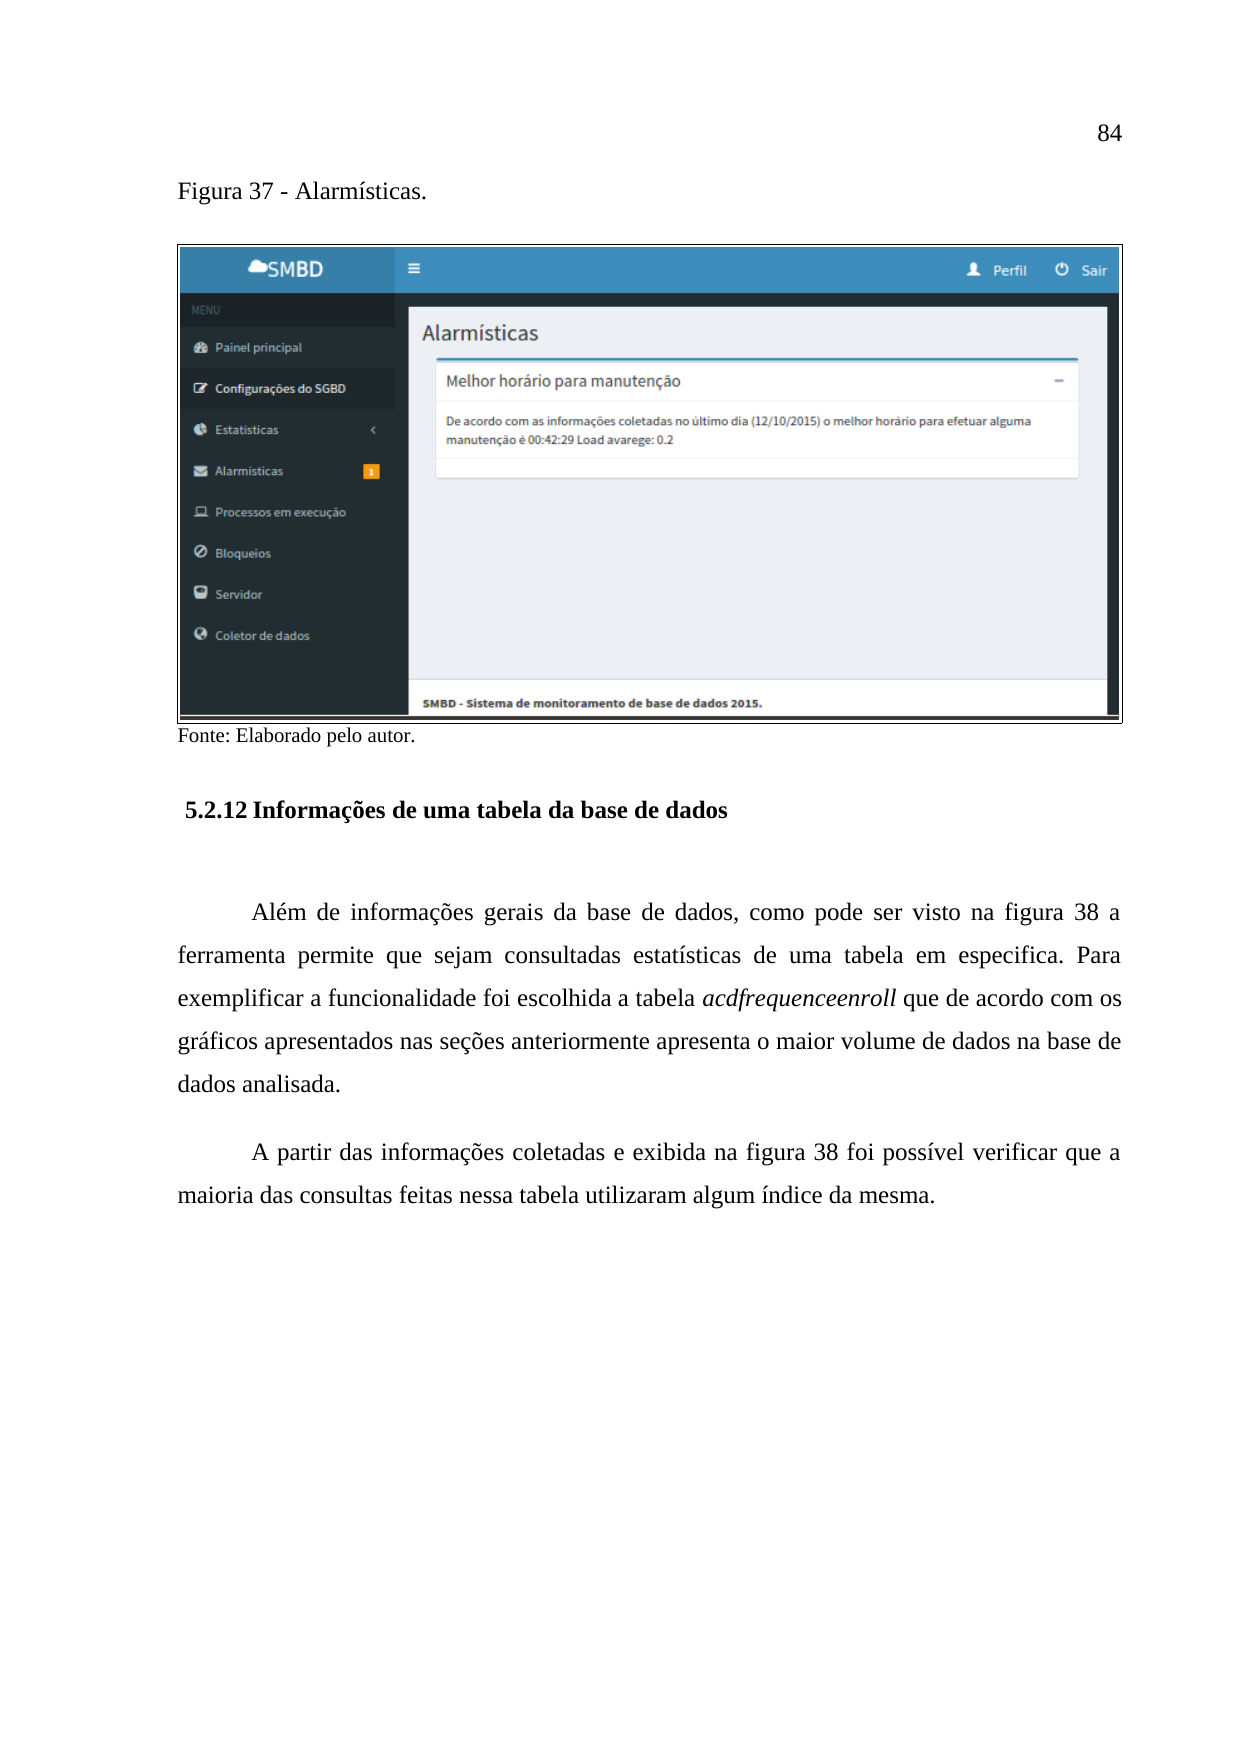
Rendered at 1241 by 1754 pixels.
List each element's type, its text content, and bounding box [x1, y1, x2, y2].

text [178, 245, 1122, 723]
text Além de informações gerais da base de dados, como pode ser visto na figura 38 a ferramenta permite que sejam consultadas estatísticas de uma tabela em especifica. Para exemplificar a funcionalidade foi escolhida a tabela acdfrequenceenroll que de acordo com os gráficos apresentados nas seções anteriormente apresenta o maior volume de dados na base de dados analisada. [177, 897, 1122, 1098]
list Informações de uma tabela da base de dados [185, 795, 1122, 824]
text A partir das informações coletadas e exibida na figura 38 foi possível verificar que a maioria das consultas feitas nessa tabela utilizaram algum índice da mesma. [177, 1137, 1122, 1209]
list Fonte: Elaborado pelo autor. [177, 724, 1122, 747]
picture [180, 247, 1119, 720]
text Figura 37 - Alarmísticas. [177, 176, 1122, 205]
